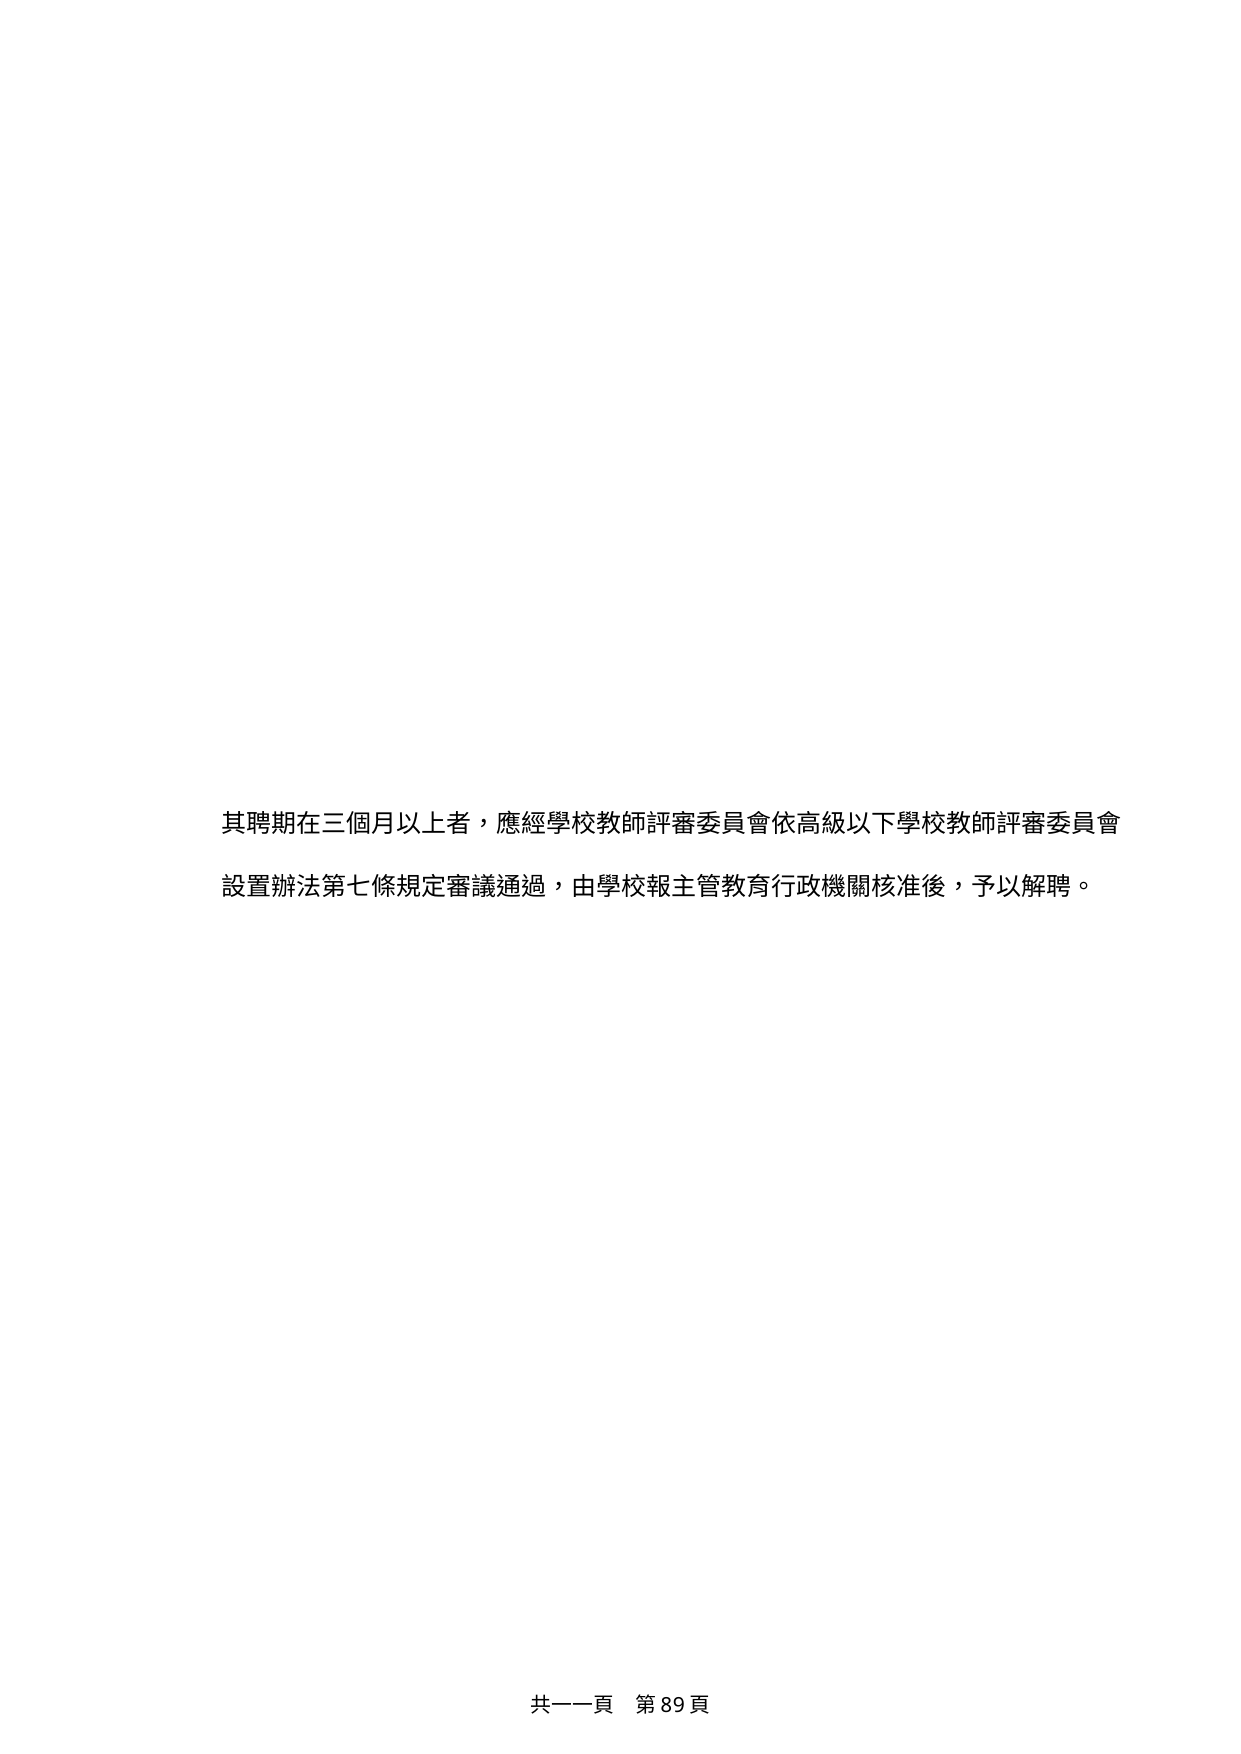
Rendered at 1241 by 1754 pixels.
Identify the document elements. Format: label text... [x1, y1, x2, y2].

text 其聘期在三個月以上者，應經學校教師評審委員會依高級以下學校教師評審委員會設置辦法第七條規定審議通過，由學校報主管教育行政機關核准後，予以解聘。 [118, 780, 1122, 905]
